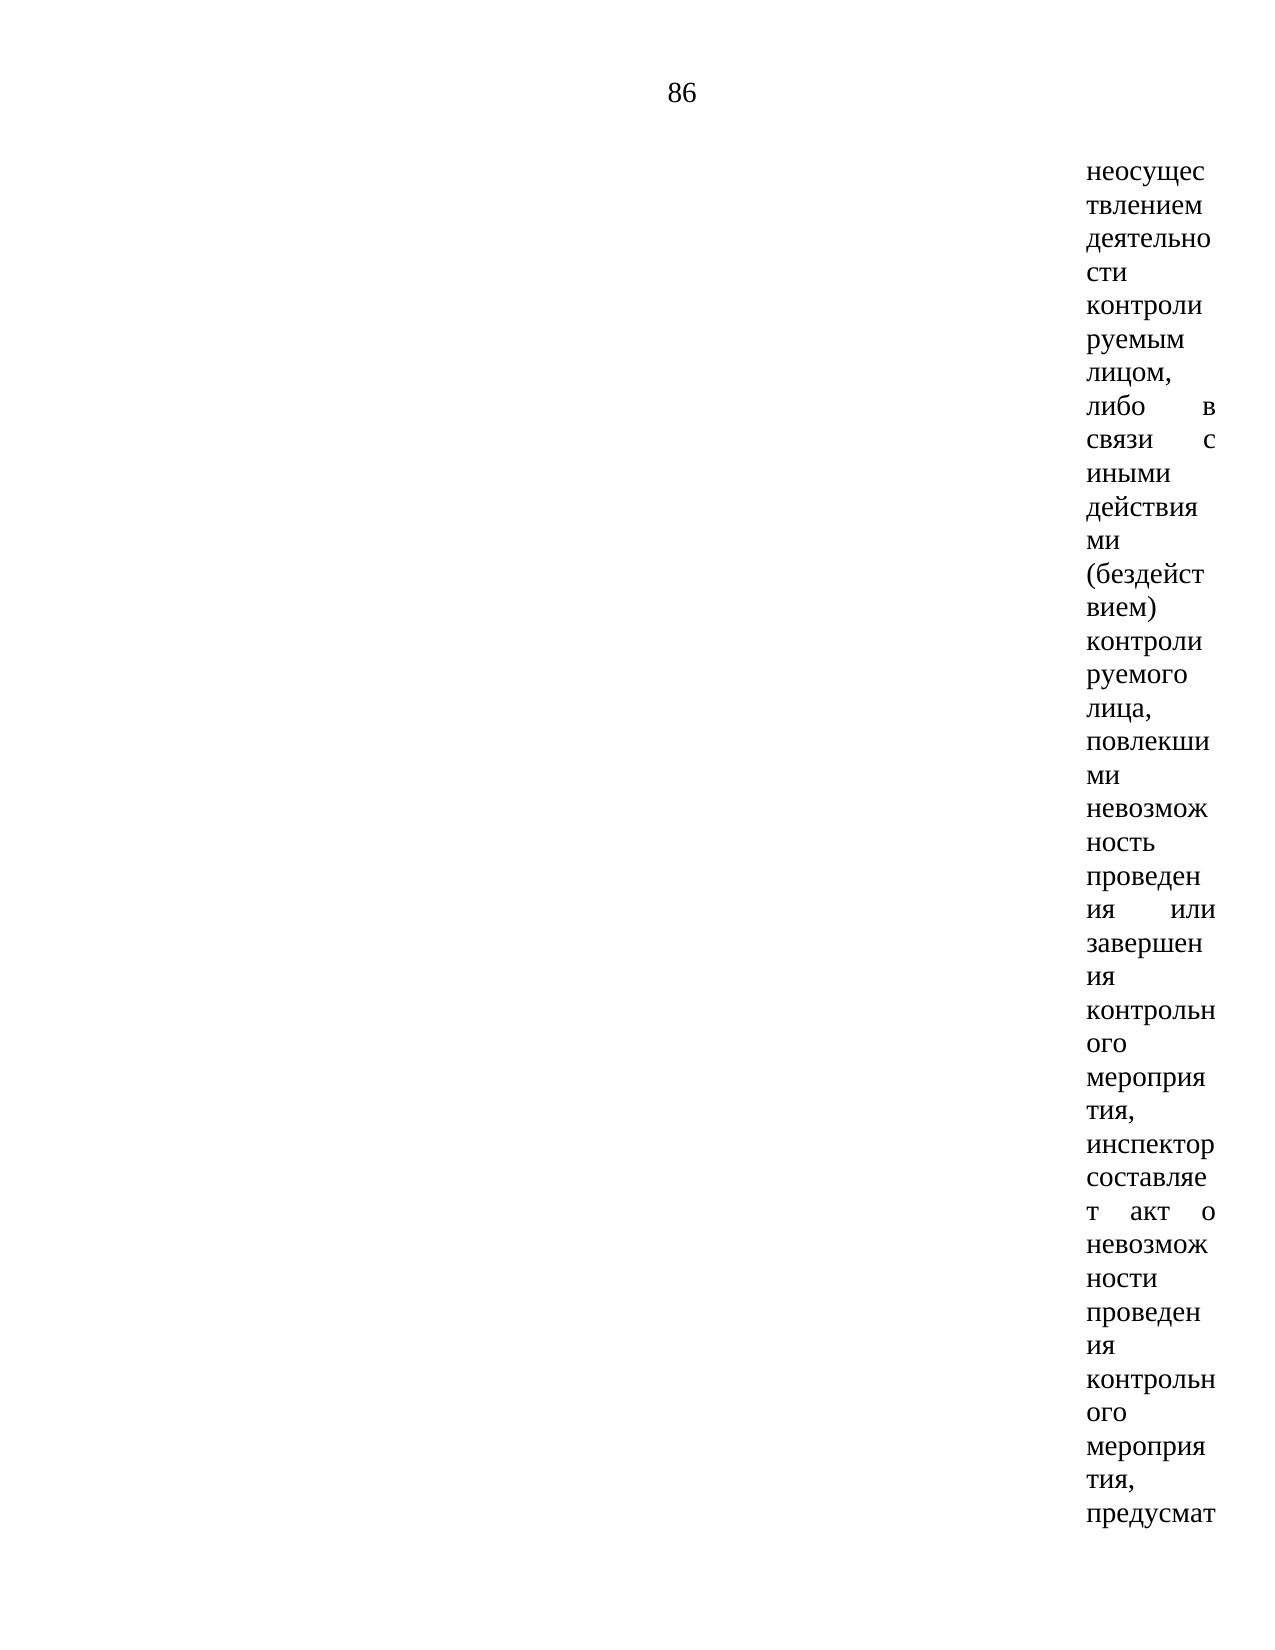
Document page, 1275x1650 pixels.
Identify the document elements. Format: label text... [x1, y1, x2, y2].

list неосуществлением деятельности контролируемым лицом, либо в связи с иными действиями (бездействием) контролируемого лица, повлекшими невозможность проведения или завершения контрольного мероприятия, инспектор составляет акт о невозможности проведения контрольного мероприятия, предусмат [1048, 153, 1216, 1528]
